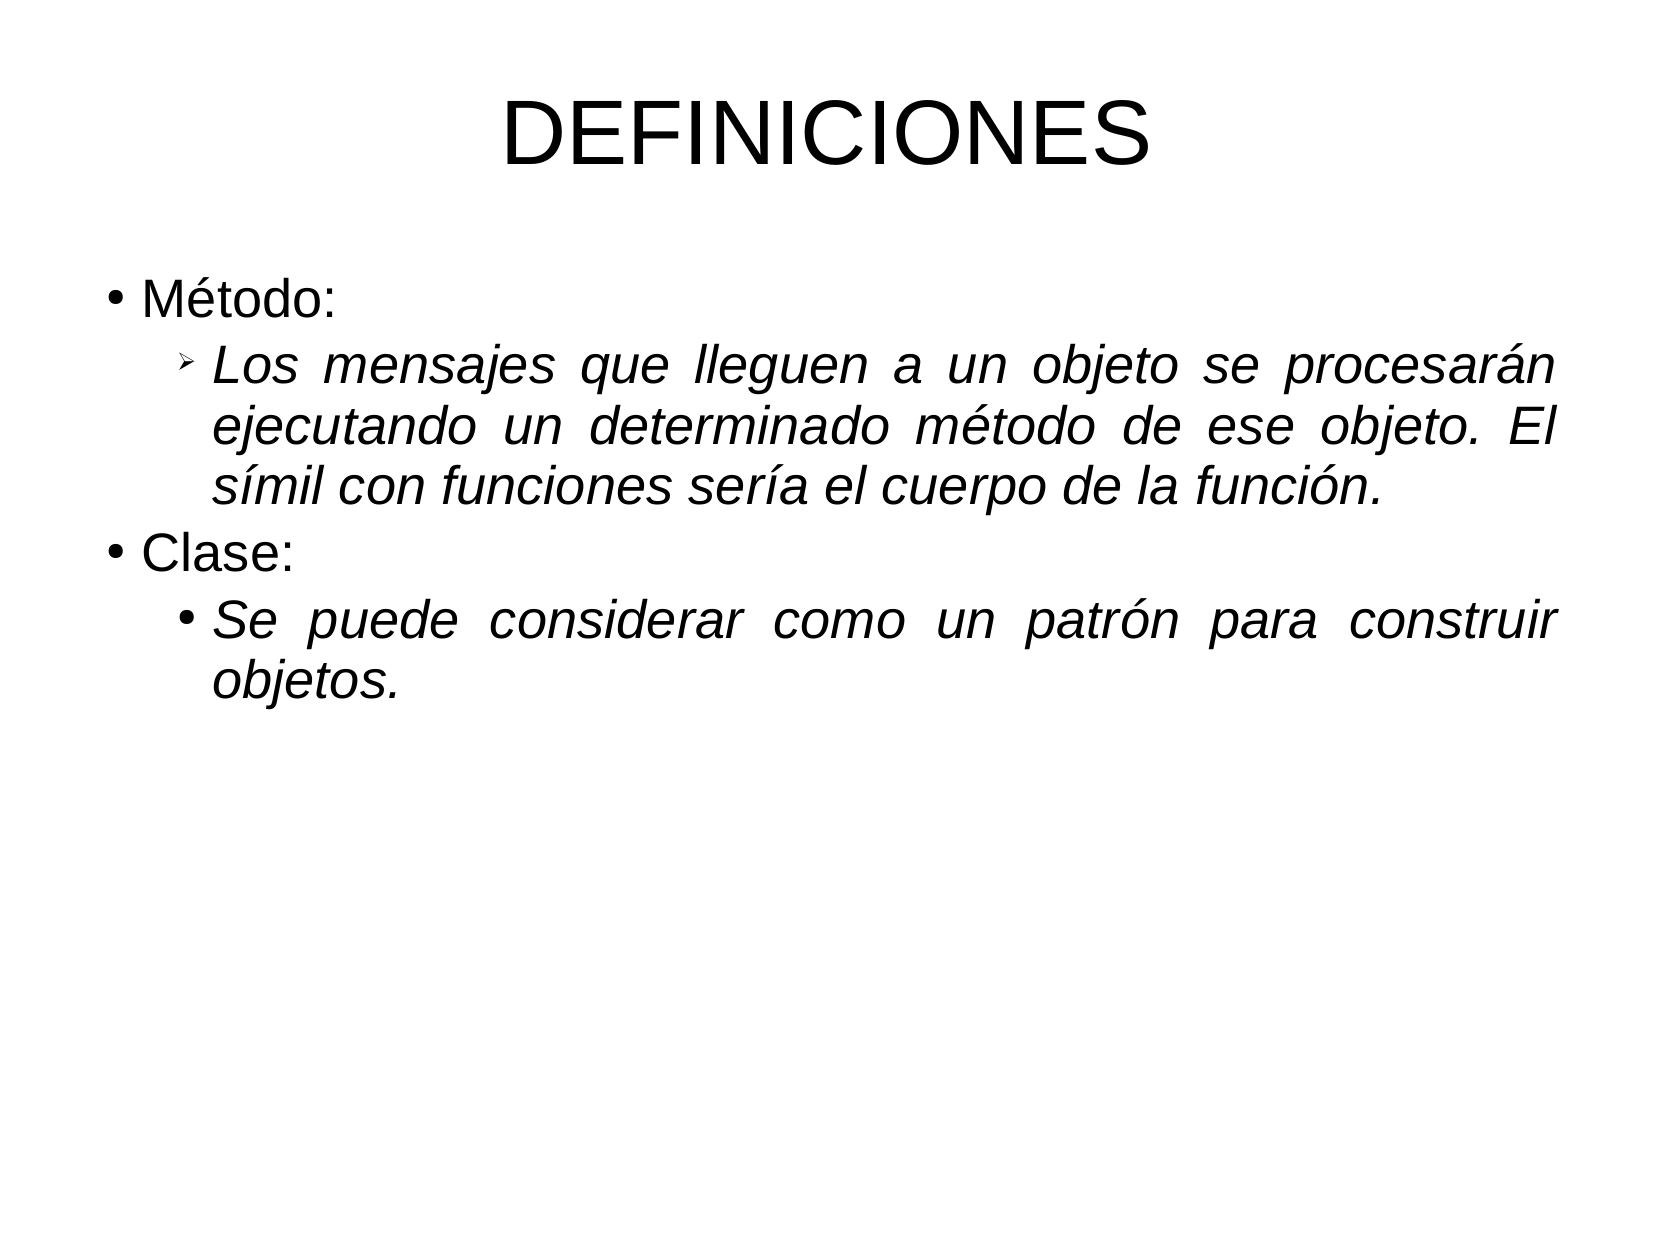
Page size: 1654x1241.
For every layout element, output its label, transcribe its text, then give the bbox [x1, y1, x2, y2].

text_box Método: Los mensajes que lleguen a un objeto se procesarán ejecutando un determinado método de ese objeto. El símil con funciones sería el cuerpo de la función. Clase: Se puede considerar como un patrón para construir objetos. [106, 268, 1560, 1177]
title DEFINICIONES [82, 29, 1571, 237]
